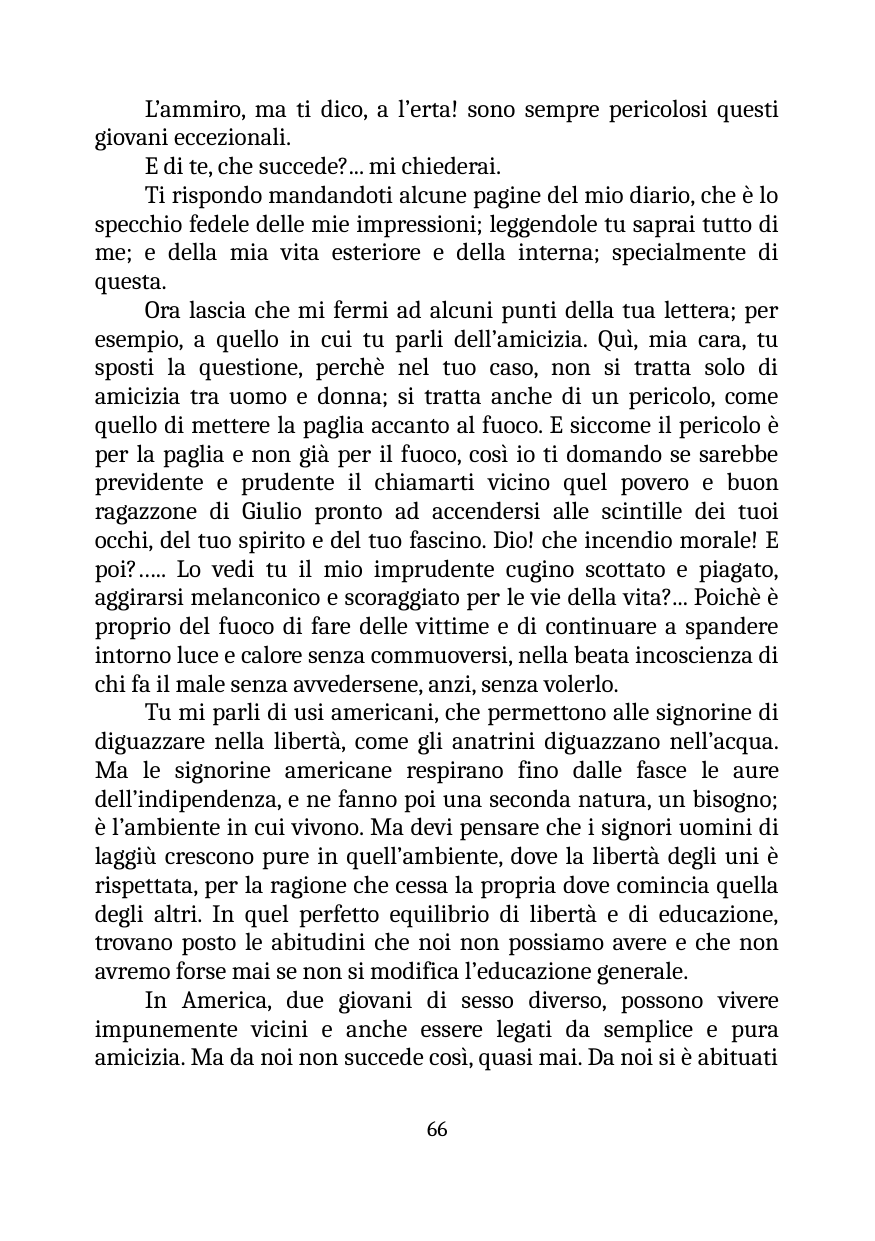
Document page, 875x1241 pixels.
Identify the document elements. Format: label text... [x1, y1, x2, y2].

text Tu mi parli di usi americani, che permettono alle signorine di diguazzare nella libertà, come gli anatrini diguazzano nell’acqua. Ma le signorine americane respirano fino dalle fasce le aure dell’indipendenza, e ne fanno poi una seconda natura, un bisogno; è l’ambiente in cui vivono. Ma devi pensare che i signori uomini di laggiù crescono pure in quell’ambiente, dove la libertà degli uni è rispettata, per la ragione che cessa la propria dove comincia quella degli altri. In quel perfetto equilibrio di libertà e di educazione, trovano posto le abitudini che noi non possiamo avere e che non avremo forse mai se non si modifica l’educazione generale. [94, 698, 779, 986]
text L’ammiro, ma ti dico, a l’erta! sono sempre pericolosi questi giovani eccezionali. [94, 94, 779, 152]
text Ora lascia che mi fermi ad alcuni punti della tua lettera; per esempio, a quello in cui tu parli dell’amicizia. Quì, mia cara, tu sposti la questione, perchè nel tuo caso, non si tratta solo di amicizia tra uomo e donna; si tratta anche di un pericolo, come quello di mettere la paglia accanto al fuoco. E siccome il pericolo è per la paglia e non già per il fuoco, così io ti domando se sarebbe previdente e prudente il chiamarti vicino quel povero e buon ragazzone di Giulio pronto ad accendersi alle scintille dei tuoi occhi, del tuo spirito e del tuo fascino. Dio! che incendio morale! E poi?….. Lo vedi tu il mio imprudente cugino scottato e piagato, aggirarsi melanconico e scoraggiato per le vie della vita?... Poichè è proprio del fuoco di fare delle vittime e di continuare a spandere intorno luce e calore senza commuoversi, nella beata incoscienza di chi fa il male senza avvedersene, anzi, senza volerlo. [94, 296, 779, 698]
text In America, due giovani di sesso diverso, possono vivere impunemente vicini e anche essere legati da semplice e pura amicizia. Ma da noi non succede così, quasi mai. Da noi si è abituati [94, 986, 779, 1072]
text Ti rispondo mandandoti alcune pagine del mio diario, che è lo specchio fedele delle mie impressioni; leggendole tu saprai tutto di me; e della mia vita esteriore e della interna; specialmente di questa. [94, 181, 779, 296]
text E di te, che succede?... mi chiederai. [94, 152, 779, 181]
